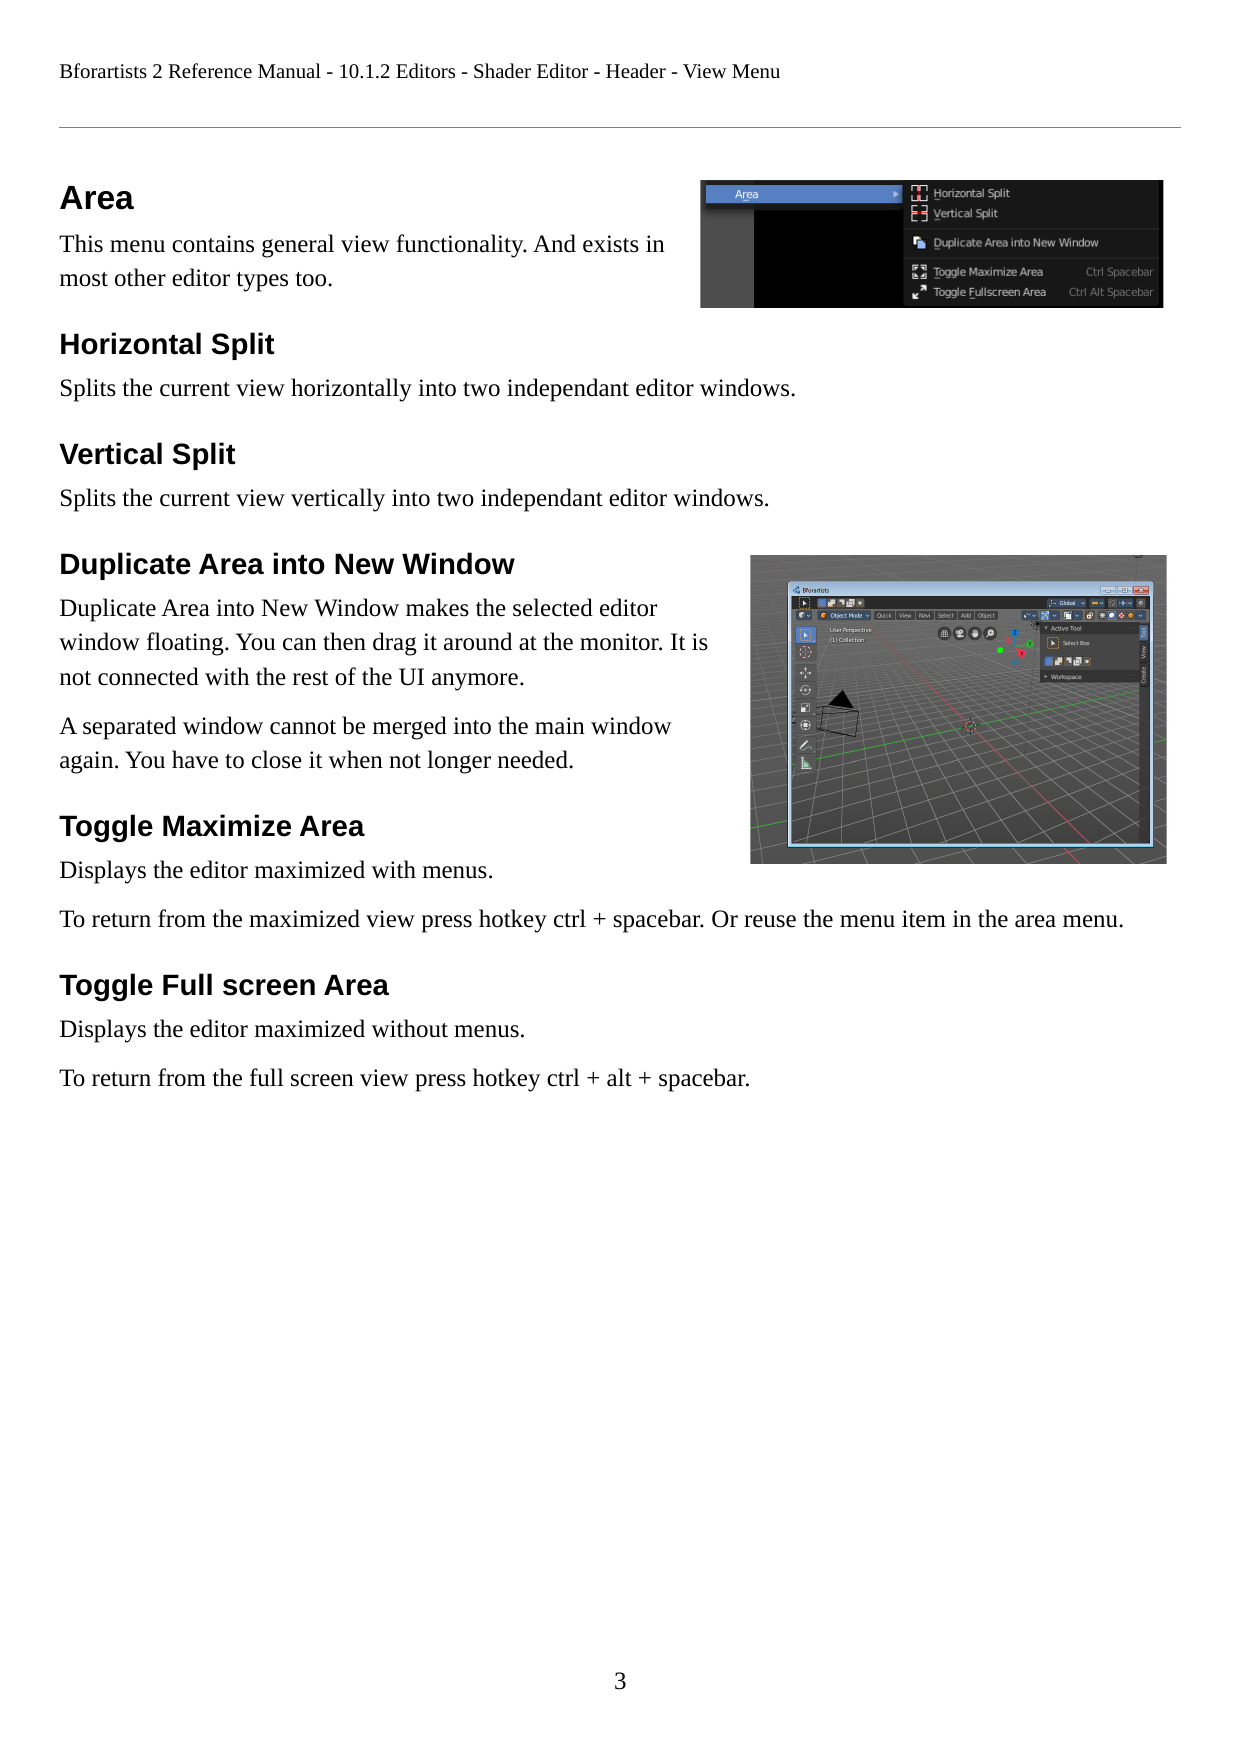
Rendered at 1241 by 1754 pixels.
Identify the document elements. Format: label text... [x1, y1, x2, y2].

subtitle Horizontal Split [59, 327, 1181, 361]
subtitle Duplicate Area into New Window [59, 547, 1181, 580]
subtitle [1167, 809, 1181, 843]
picture [750, 555, 1167, 864]
text Splits the current view vertically into two independant editor windows. [59, 483, 1181, 512]
text Displays the editor maximized without menus. [59, 1014, 1181, 1043]
subtitle Toggle Full screen Area [59, 968, 1181, 1002]
subtitle Area [59, 178, 1181, 216]
text This menu contains general view functionality. And exists in most other editor types too. [59, 229, 700, 292]
subtitle Toggle Maximize Area [59, 809, 750, 843]
picture [700, 180, 1164, 308]
subtitle Vertical Split [59, 437, 1181, 471]
text Displays the editor maximized with menus. [59, 855, 1181, 884]
text To return from the full screen view press hotkey ctrl + alt + spacebar. [59, 1063, 1181, 1092]
text To return from the maximized view press hotkey ctrl + spacebar. Or reuse the menu item in the area menu. [59, 904, 1181, 933]
text Duplicate Area into New Window makes the selected editor window floating. You can then drag it around at the monitor. It is not connected with the rest of the UI anymore. [59, 593, 750, 691]
text A separated window cannot be merged into the main window again. You have to close it when not longer needed. [59, 711, 750, 774]
text Splits the current view horizontally into two independant editor windows. [59, 373, 1181, 402]
